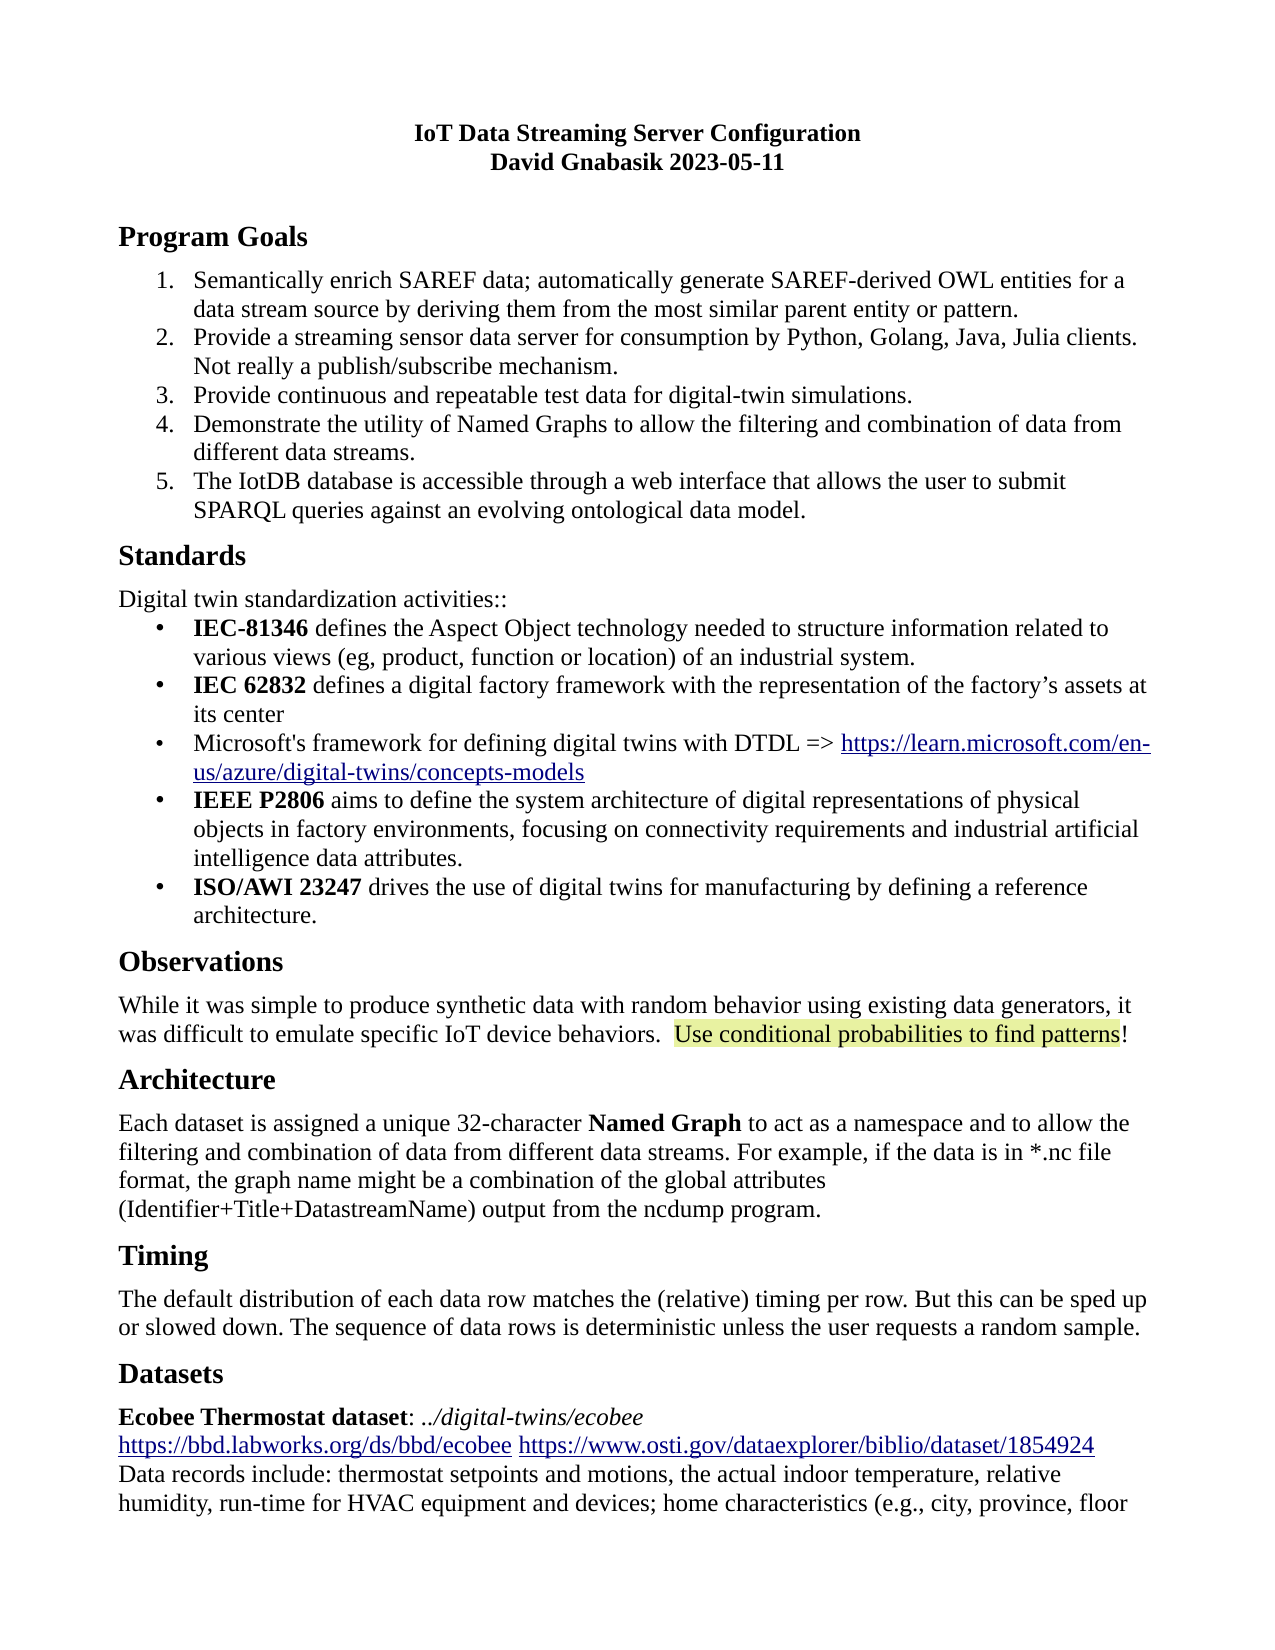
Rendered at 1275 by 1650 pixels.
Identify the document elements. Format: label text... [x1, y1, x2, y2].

subtitle Architecture [118, 1062, 1157, 1096]
subtitle Timing [118, 1238, 1157, 1271]
text Data records include: thermostat setpoints and motions, the actual indoor temperature, relative humidity, run-time for HVAC equipment and devices; home characteristics (e.g., city, province, floor [118, 1459, 1157, 1517]
text Each dataset is assigned a unique 32-character Named Graph to act as a namespace and to allow the filtering and combination of data from different data streams. For example, if the data is in *.nc file format, the graph name might be a combination of the global attributes (Identifier+Title+DatastreamName) output from the ncdump program. [118, 1108, 1157, 1223]
list ISO/AWI 23247 drives the use of digital twins for manufacturing by defining a reference architecture. [156, 872, 1157, 929]
text The default distribution of each data row matches the (relative) timing per row. But this can be sped up or slowed down. The sequence of data rows is deterministic unless the user requests a random sample. [118, 1284, 1157, 1341]
list Provide continuous and repeatable test data for digital-twin simulations. [156, 380, 1157, 409]
subtitle Standards [118, 538, 1157, 572]
list IEEE P2806 aims to define the system architecture of digital representations of physical objects in factory environments, focusing on connectivity requirements and industrial artificial intelligence data attributes. [156, 786, 1157, 872]
subtitle Program Goals [118, 219, 1157, 252]
text While it was simple to produce synthetic data with random behavior using existing data generators, it was difficult to emulate specific IoT device behaviors. Use conditional probabilities to find patterns! [118, 990, 1157, 1047]
list IEC 62832 defines a digital factory framework with the representation of the factory’s assets at its center [156, 671, 1157, 728]
subtitle Datasets [118, 1356, 1157, 1389]
text https://bbd.labworks.org/ds/bbd/ecobee https://www.osti.gov/dataexplorer/biblio/dataset/1854924 [118, 1431, 1157, 1459]
list The IotDB database is accessible through a web interface that allows the user to submit SPARQL queries against an evolving ontological data model. [156, 466, 1157, 524]
list IEC-81346 defines the Aspect Object technology needed to structure information related to various views (eg, product, function or location) of an industrial system. [156, 613, 1157, 671]
list Semantically enrich SAREF data; automatically generate SAREF-derived OWL entities for a data stream source by deriving them from the most similar parent entity or pattern. [156, 265, 1157, 322]
list Demonstrate the utility of Named Graphs to allow the filtering and combination of data from different data streams. [156, 409, 1157, 466]
list Provide a streaming sensor data server for consumption by Python, Golang, Java, Julia clients. Not really a publish/subscribe mechanism. [156, 322, 1157, 380]
text Ecobee Thermostat dataset: ../digital-twins/ecobee [118, 1402, 1157, 1431]
text IoT Data Streaming Server Configuration [118, 118, 1157, 147]
text David Gnabasik 2023-05-11 [118, 147, 1157, 176]
text Digital twin standardization activities:: [118, 584, 1157, 613]
subtitle Observations [118, 944, 1157, 977]
list Microsoft's framework for defining digital twins with DTDL => https://learn.microsoft.com/en-us/azure/digital-twins/concepts-models [156, 728, 1157, 786]
